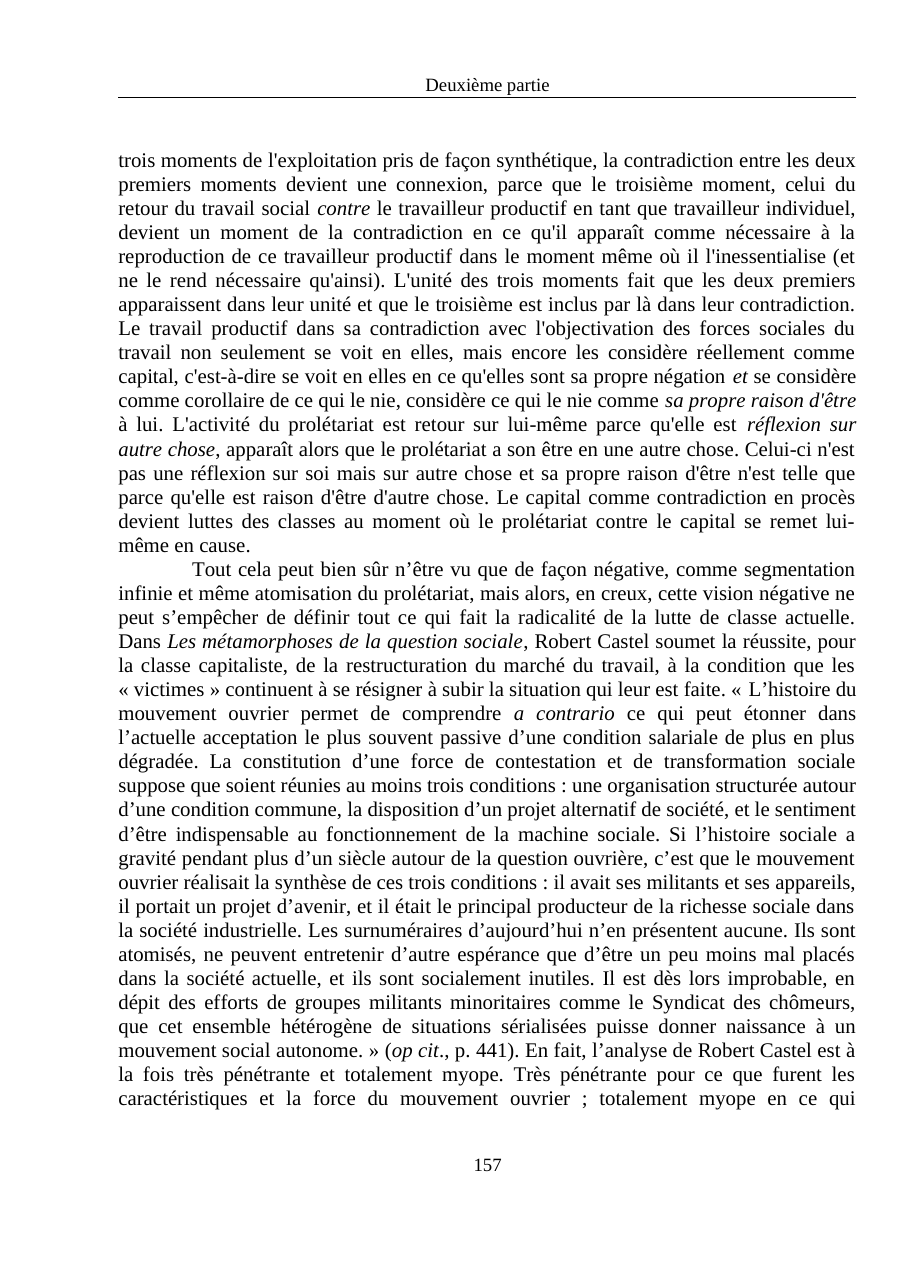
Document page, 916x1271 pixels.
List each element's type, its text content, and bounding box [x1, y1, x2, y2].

text Tout cela peut bien sûr n’être vu que de façon négative, comme segmentation infinie et même atomisation du prolétariat, mais alors, en creux, cette vision négative ne peut s’empêcher de définir tout ce qui fait la radicalité de la lutte de classe actuelle. Dans Les métamorphoses de la question sociale, Robert Castel soumet la réussite, pour la classe capitaliste, de la restructuration du marché du travail, à la condition que les « victimes » continuent à se résigner à subir la situation qui leur est faite. « L’histoire du mouvement ouvrier permet de comprendre a contrario ce qui peut étonner dans l’actuelle acceptation le plus souvent passive d’une condition salariale de plus en plus dégradée. La constitution d’une force de contestation et de transformation sociale suppose que soient réunies au moins trois conditions : une organisation structurée autour d’une condition commune, la disposition d’un projet alternatif de société, et le sentiment d’être indispensable au fonctionnement de la machine sociale. Si l’histoire sociale a gravité pendant plus d’un siècle autour de la question ouvrière, c’est que le mouvement ouvrier réalisait la synthèse de ces trois conditions : il avait ses militants et ses appareils, il portait un projet d’avenir, et il était le principal producteur de la richesse sociale dans la société industrielle. Les surnuméraires d’aujourd’hui n’en présentent aucune. Ils sont atomisés, ne peuvent entretenir d’autre espérance que d’être un peu moins mal placés dans la société actuelle, et ils sont socialement inutiles. Il est dès lors improbable, en dépit des efforts de groupes militants minoritaires comme le Syndicat des chômeurs, que cet ensemble hétérogène de situations sérialisées puisse donner naissance à un mouvement social autonome. » (op cit., p. 441). En fait, l’analyse de Robert Castel est à la fois très pénétrante et totalement myope. Très pénétrante pour ce que furent les caractéristiques et la force du mouvement ouvrier ; totalement myope en ce qui [118, 557, 856, 1110]
text trois moments de l'exploitation pris de façon synthétique, la contradiction entre les deux premiers moments devient une connexion, parce que le troisième moment, celui du retour du travail social contre le travailleur productif en tant que travailleur individuel, devient un moment de la contradiction en ce qu'il apparaît comme nécessaire à la reproduction de ce travailleur productif dans le moment même où il l'inessentialise (et ne le rend nécessaire qu'ainsi). L'unité des trois moments fait que les deux premiers apparaissent dans leur unité et que le troisième est inclus par là dans leur contradiction. Le travail productif dans sa contradiction avec l'objectivation des forces sociales du travail non seulement se voit en elles, mais encore les considère réellement comme capital, c'est-à-dire se voit en elles en ce qu'elles sont sa propre négation et se considère comme corollaire de ce qui le nie, considère ce qui le nie comme sa propre raison d'être à lui. L'activité du prolétariat est retour sur lui-même parce qu'elle est réflexion sur autre chose, apparaît alors que le prolétariat a son être en une autre chose. Celui-ci n'est pas une réflexion sur soi mais sur autre chose et sa propre raison d'être n'est telle que parce qu'elle est raison d'être d'autre chose. Le capital comme contradiction en procès devient luttes des classes au moment où le prolétariat contre le capital se remet lui-même en cause. [118, 148, 856, 557]
